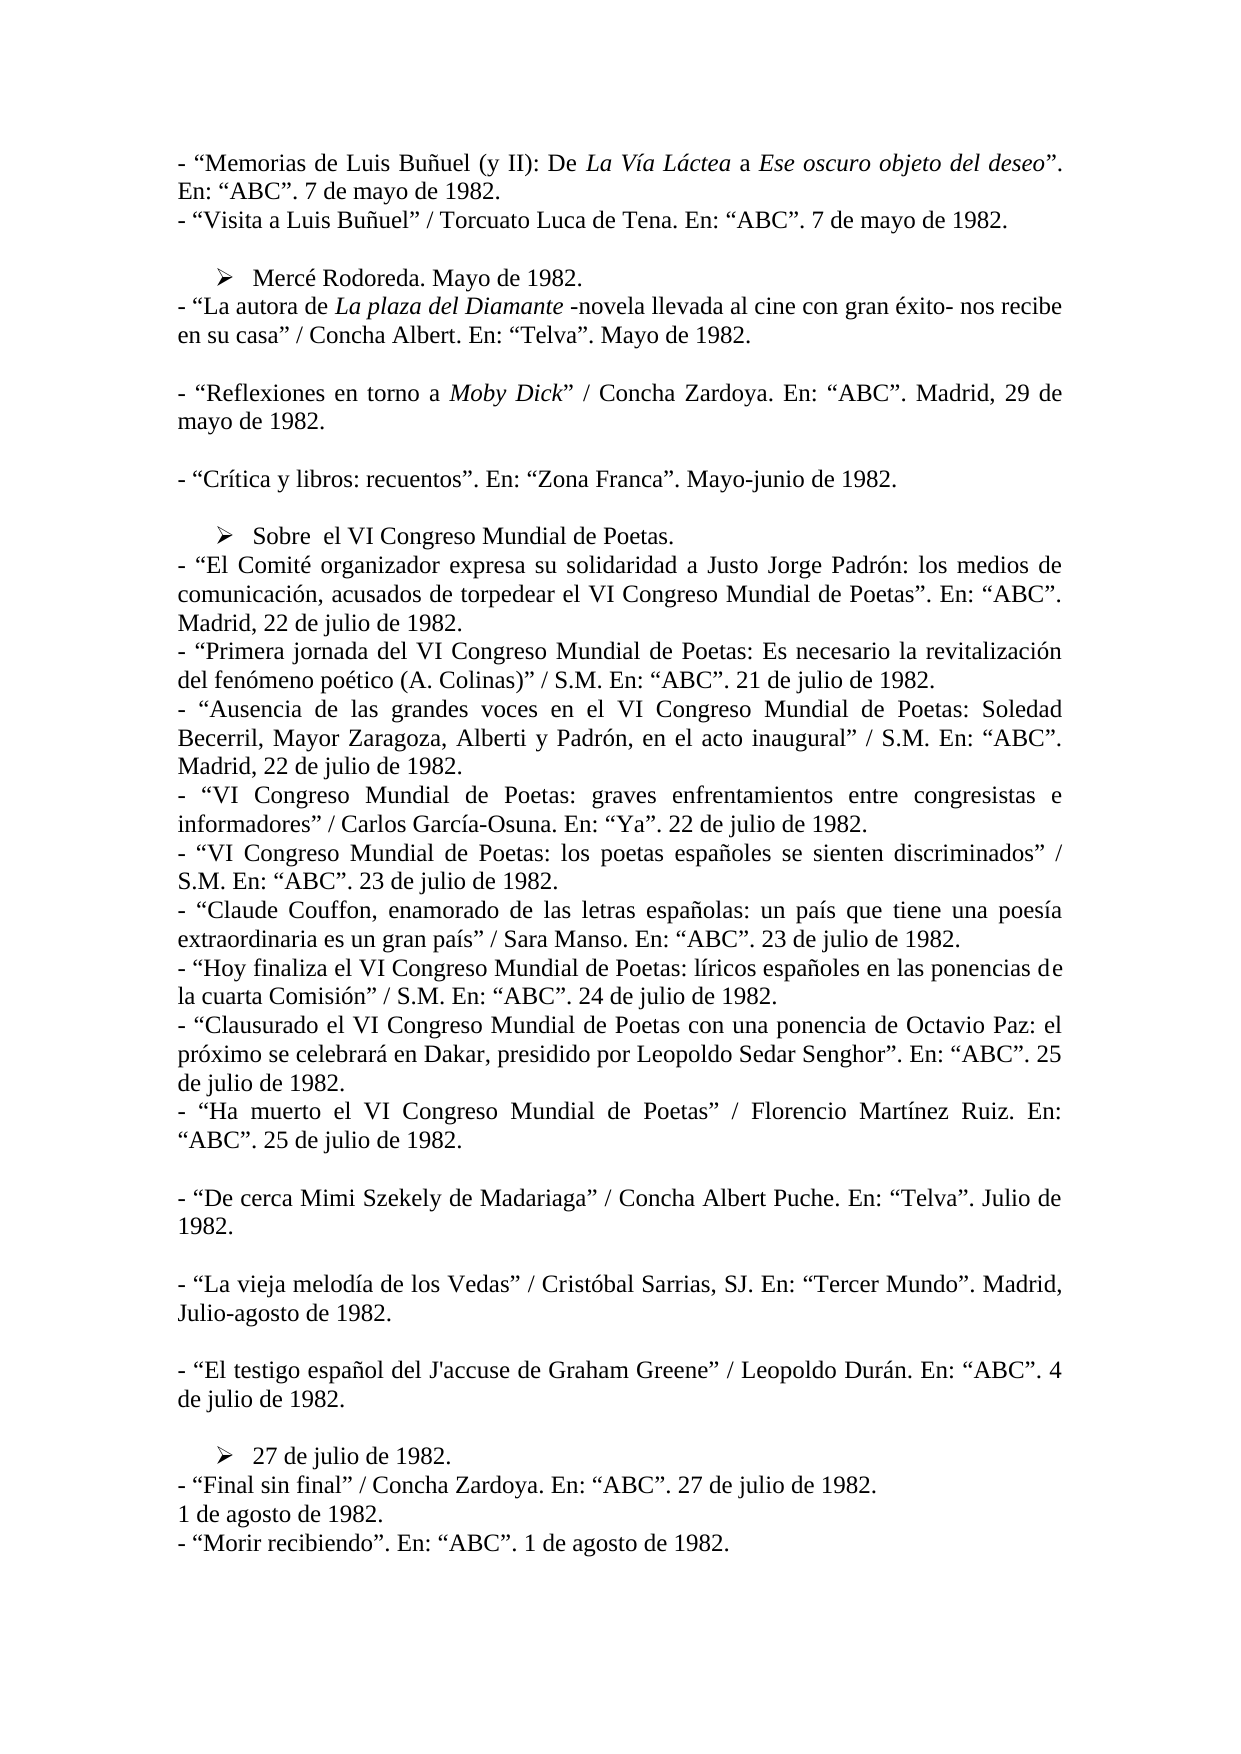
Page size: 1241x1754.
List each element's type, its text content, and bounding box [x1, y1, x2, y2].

text - “Crítica y libros: recuentos”. En: “Zona Franca”. Mayo-junio de 1982. [177, 464, 1063, 493]
text - “Clausurado el VI Congreso Mundial de Poetas con una ponencia de Octavio Paz: el próximo se celebrará en Dakar, presidido por Leopoldo Sedar Senghor”. En: “ABC”. 25 de julio de 1982. [177, 1010, 1063, 1096]
text - “El Comité organizador expresa su solidaridad a Justo Jorge Padrón: los medios de comunicación, acusados de torpedear el VI Congreso Mundial de Poetas”. En: “ABC”. Madrid, 22 de julio de 1982. [177, 550, 1063, 636]
text - “Morir recibiendo”. En: “ABC”. 1 de agosto de 1982. [177, 1528, 1063, 1556]
text - “La autora de La plaza del Diamante -novela llevada al cine con gran éxito- nos recibe en su casa” / Concha Albert. En: “Telva”. Mayo de 1982. [177, 291, 1063, 349]
list Sobre el VI Congreso Mundial de Poetas. [215, 521, 1063, 550]
text - “Primera jornada del VI Congreso Mundial de Poetas: Es necesario la revitalización del fenómeno poético (A. Colinas)” / S.M. En: “ABC”. 21 de julio de 1982. [177, 636, 1063, 694]
text - “Final sin final” / Concha Zardoya. En: “ABC”. 27 de julio de 1982. [177, 1470, 1063, 1499]
text - “Memorias de Luis Buñuel (y II): De La Vía Láctea a Ese oscuro objeto del deseo”. En: “ABC”. 7 de mayo de 1982. [177, 148, 1063, 205]
text - “Visita a Luis Buñuel” / Torcuato Luca de Tena. En: “ABC”. 7 de mayo de 1982. [177, 205, 1063, 234]
text - “Claude Couffon, enamorado de las letras españolas: un país que tiene una poesía extraordinaria es un gran país” / Sara Manso. En: “ABC”. 23 de julio de 1982. [177, 895, 1063, 953]
text - “Ha muerto el VI Congreso Mundial de Poetas” / Florencio Martínez Ruiz. En: “ABC”. 25 de julio de 1982. [177, 1096, 1063, 1154]
list Mercé Rodoreda. Mayo de 1982. [215, 263, 1063, 291]
text - “Reflexiones en torno a Moby Dick” / Concha Zardoya. En: “ABC”. Madrid, 29 de mayo de 1982. [177, 378, 1063, 435]
text - “El testigo español del J'accuse de Graham Greene” / Leopoldo Durán. En: “ABC”. 4 de julio de 1982. [177, 1355, 1063, 1413]
text 1 de agosto de 1982. [177, 1499, 1063, 1528]
text - “VI Congreso Mundial de Poetas: graves enfrentamientos entre congresistas e informadores” / Carlos García-Osuna. En: “Ya”. 22 de julio de 1982. [177, 780, 1063, 838]
text - “La vieja melodía de los Vedas” / Cristóbal Sarrias, SJ. En: “Tercer Mundo”. Madrid, Julio-agosto de 1982. [177, 1269, 1063, 1326]
list 27 de julio de 1982. [215, 1441, 1063, 1470]
text - “Hoy finaliza el VI Congreso Mundial de Poetas: líricos españoles en las ponencias de la cuarta Comisión” / S.M. En: “ABC”. 24 de julio de 1982. [177, 953, 1063, 1010]
text - “De cerca Mimi Szekely de Madariaga” / Concha Albert Puche. En: “Telva”. Julio de 1982. [177, 1183, 1063, 1240]
text - “Ausencia de las grandes voces en el VI Congreso Mundial de Poetas: Soledad Becerril, Mayor Zaragoza, Alberti y Padrón, en el acto inaugural” / S.M. En: “ABC”. Madrid, 22 de julio de 1982. [177, 694, 1063, 780]
text - “VI Congreso Mundial de Poetas: los poetas españoles se sienten discriminados” / S.M. En: “ABC”. 23 de julio de 1982. [177, 838, 1063, 895]
